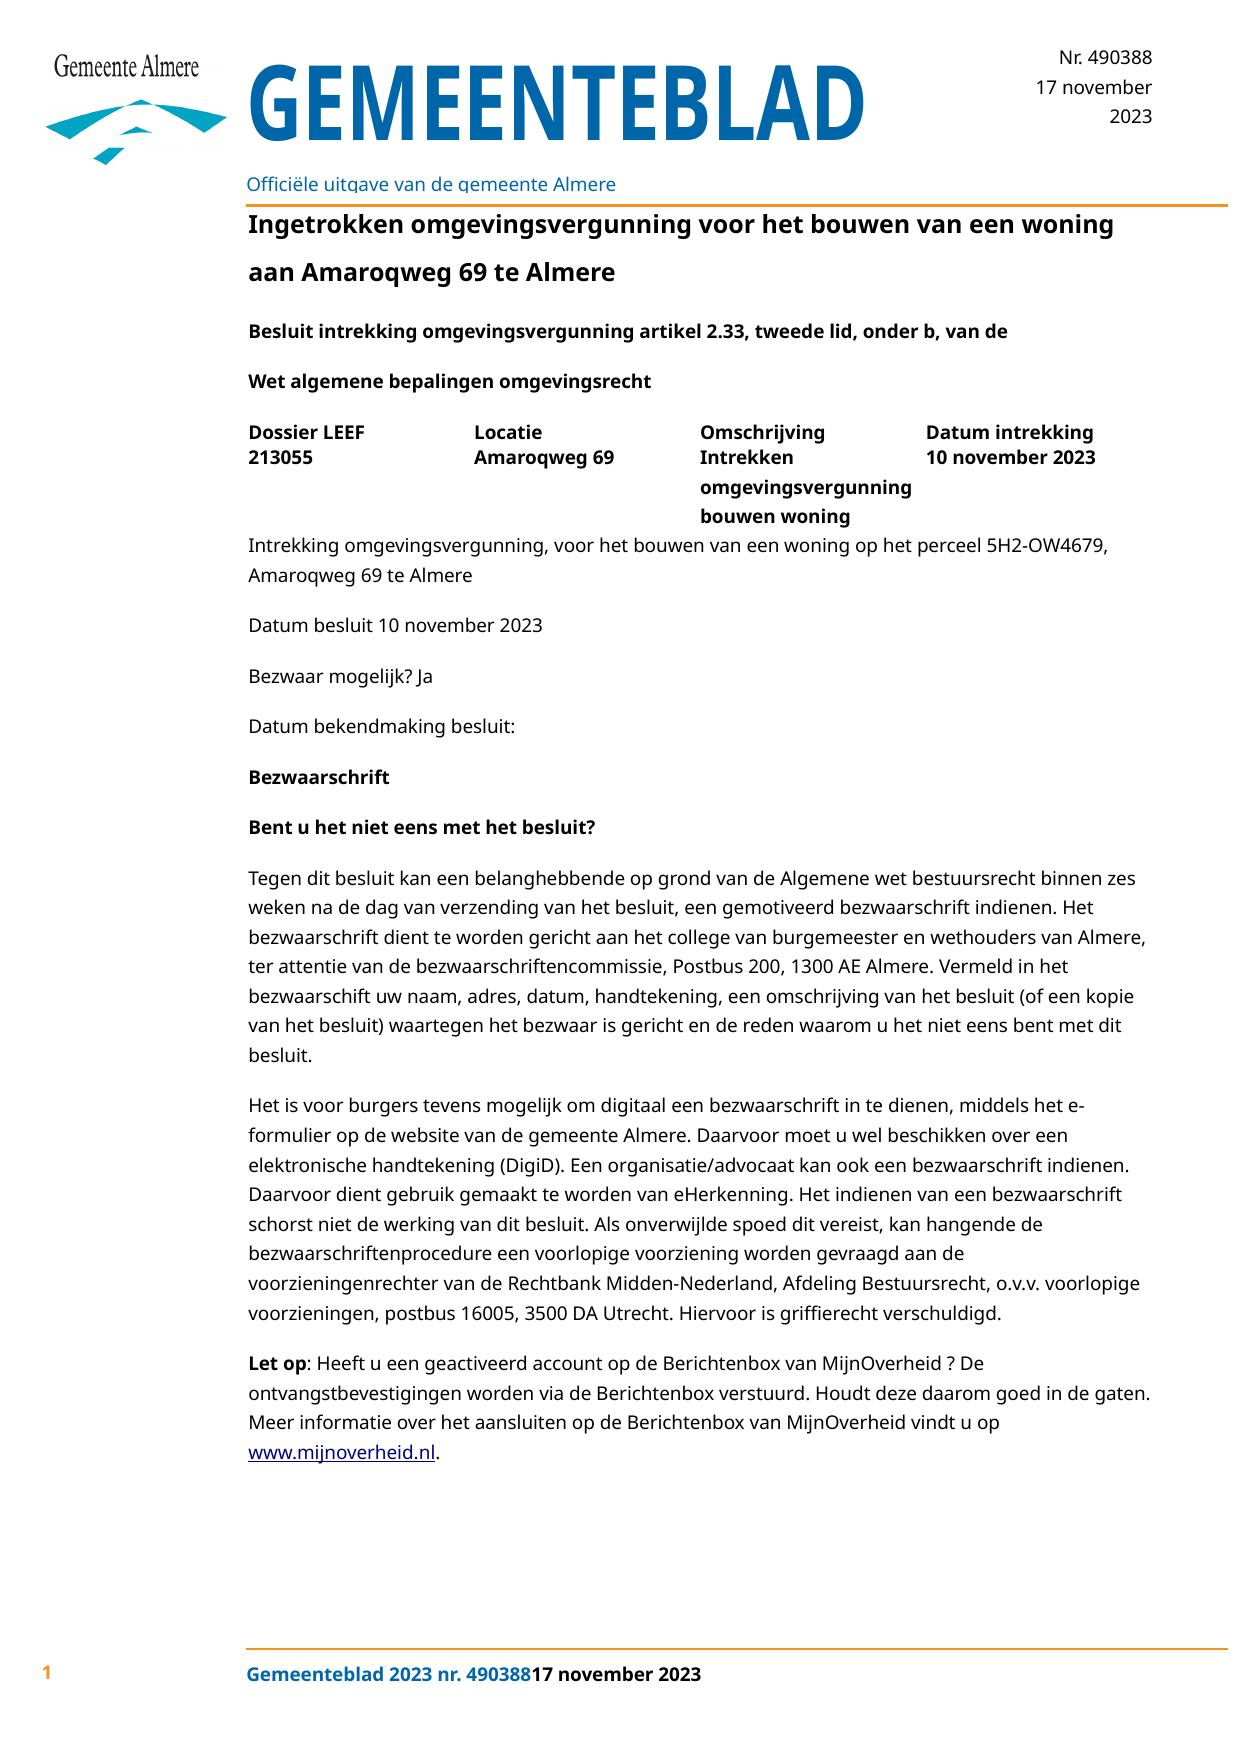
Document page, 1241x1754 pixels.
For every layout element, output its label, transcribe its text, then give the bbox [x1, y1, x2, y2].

text Het is voor burgers tevens mogelijk om digitaal een bezwaarschrift in te dienen, middels het e-formulier op de website van de gemeente Almere. Daarvoor moet u wel beschikken over een elektronische handtekening (DigiD). Een organisatie/advocaat kan ook een bezwaarschrift indienen. Daarvoor dient gebruik gemaakt te worden van eHerkenning. Het indienen van een bezwaarschrift schorst niet de werking van dit besluit. Als onverwijlde spoed dit vereist, kan hangende de bezwaarschriftenprocedure een voorlopige voorziening worden gevraagd aan de voorzieningenrechter van de Rechtbank Midden-Nederland, Afdeling Bestuursrecht, o.v.v. voorlopige voorzieningen, postbus 16005, 3500 DA Utrecht. Hiervoor is griffierecht verschuldigd. [248, 1093, 1152, 1326]
table_header Omschrijving [700, 419, 926, 444]
table_cell Intrekken omgevingsvergunning bouwen woning [700, 445, 926, 529]
text Let op: Heeft u een geactiveerd account op de Berichtenbox van MijnOverheid ? De ontvangstbevestigingen worden via de Berichtenbox verstuurd. Houdt deze daarom goed in de gaten. Meer informatie over het aansluiten op de Berichtenbox van MijnOverheid vindt u op www.mijnoverheid.nl. [248, 1350, 1152, 1465]
text Wet algemene bepalingen omgevingsrecht [248, 368, 1152, 394]
text Bezwaarschrift [248, 764, 1152, 790]
text Intrekking omgevingsvergunning, voor het bouwen van een woning op het perceel 5H2-OW4679, Amaroqweg 69 te Almere [248, 533, 1152, 588]
text Bezwaar mogelijk? Ja [248, 663, 1152, 689]
text Tegen dit besluit kan een belanghebbende op grond van de Algemene wet bestuursrecht binnen zes weken na de dag van verzending van het besluit, een gemotiveerd bezwaarschrift indienen. Het bezwaarschrift dient te worden gericht aan het college van burgemeester en wethouders van Almere, ter attentie van de bezwaarschriftencommissie, Postbus 200, 1300 AE Almere. Vermeld in het bezwaarschift uw naam, adres, datum, handtekening, een omschrijving van het besluit (of een kopie van het besluit) waartegen het bezwaar is gericht en de reden waarom u het niet eens bent met dit besluit. [248, 865, 1152, 1068]
table_header Dossier LEEF [248, 419, 474, 444]
text Ingetrokken omgevingsvergunning voor het bouwen van een woning aan Amaroqweg 69 te Almere [248, 207, 1152, 288]
text Besluit intrekking omgevingsvergunning artikel 2.33, tweede lid, onder b, van de [248, 318, 1152, 344]
table_header Locatie [474, 419, 700, 444]
table_cell 213055 [248, 445, 474, 529]
text Bent u het niet eens met het besluit? [248, 814, 1152, 840]
table_header Datum intrekking [926, 419, 1152, 444]
text Datum besluit 10 november 2023 [248, 613, 1152, 638]
picture [41, 47, 231, 172]
table_cell 10 november 2023 [926, 445, 1152, 529]
text Datum bekendmaking besluit: [248, 713, 1152, 739]
table_cell Amaroqweg 69 [474, 445, 700, 529]
